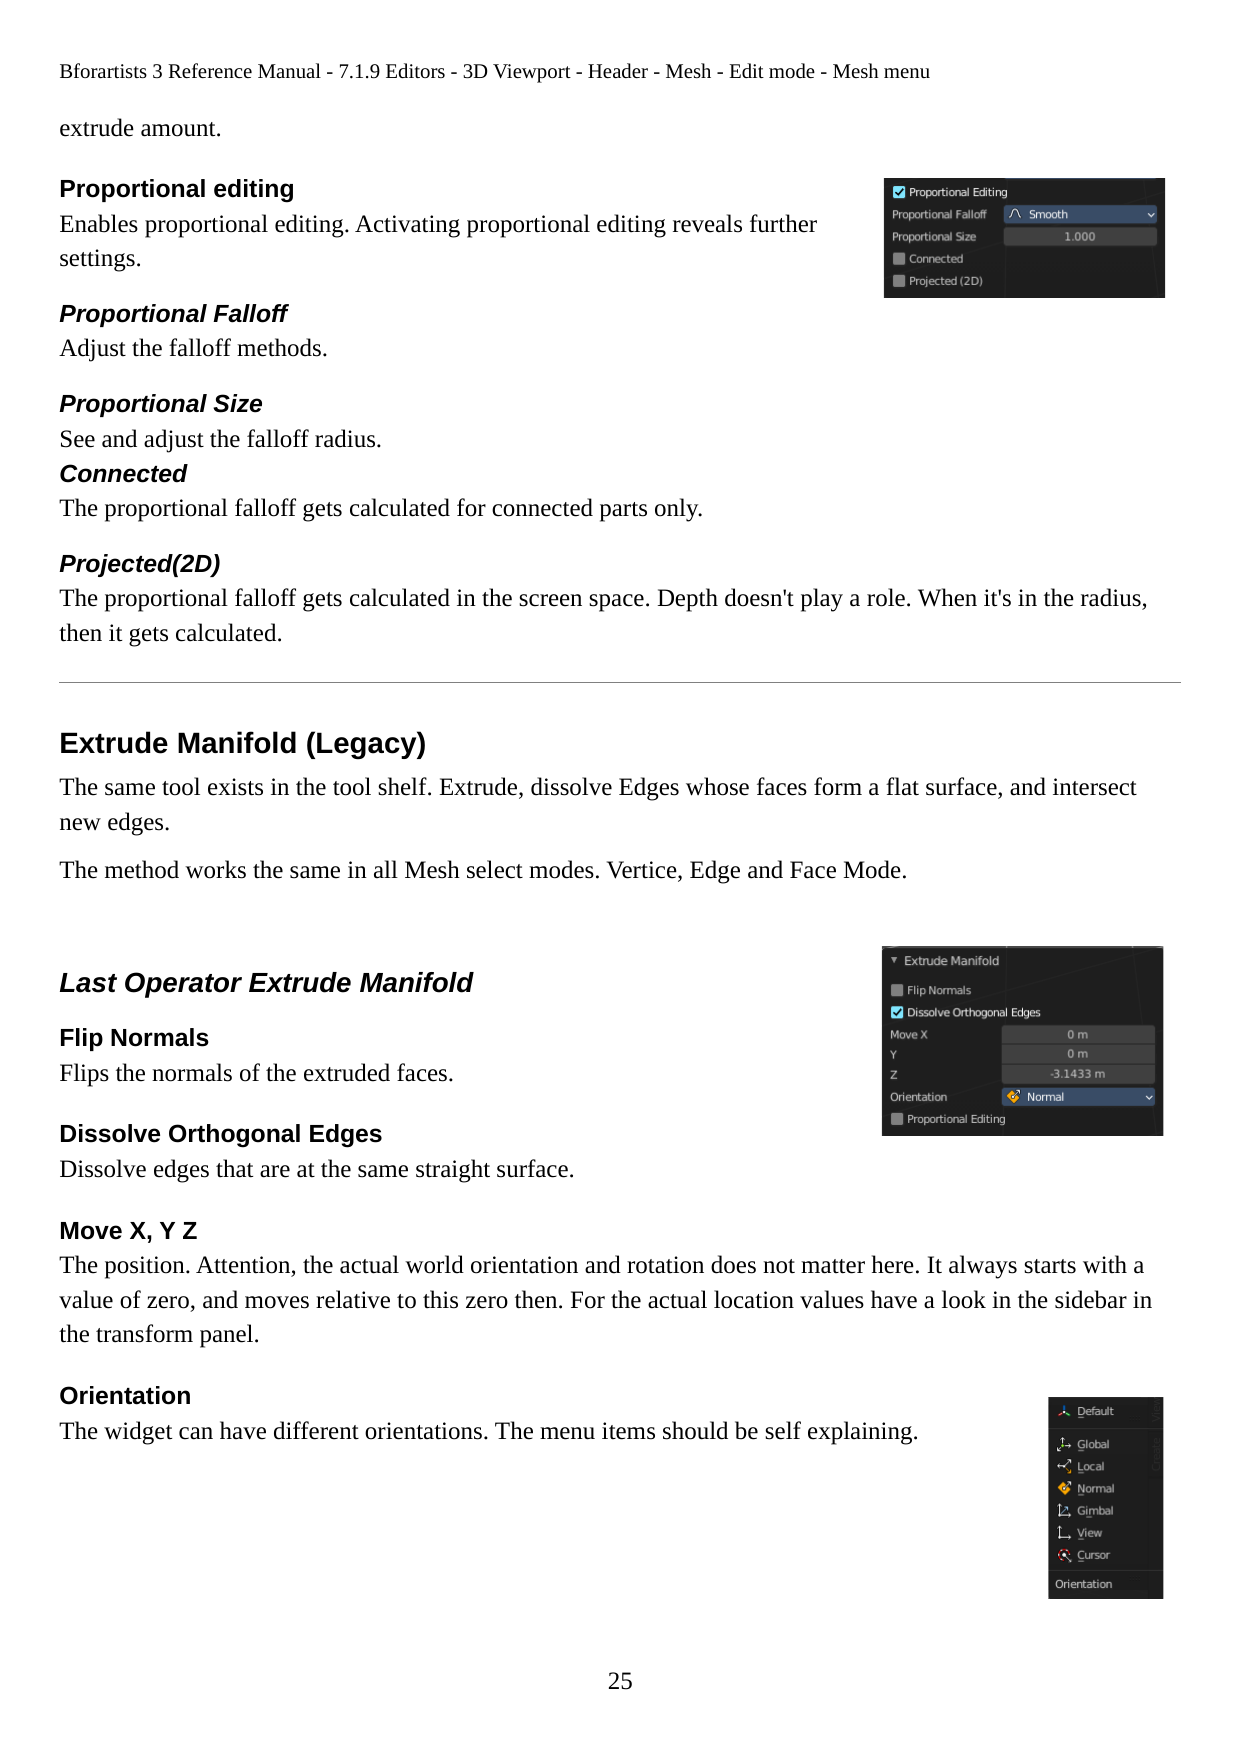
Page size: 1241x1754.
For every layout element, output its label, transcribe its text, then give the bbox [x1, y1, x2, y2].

text The position. Attention, the actual world orientation and rotation does not matter here. It always starts with a value of zero, and moves relative to this zero then. For the actual location values have a look in the sidebar in the transform panel. [59, 1251, 1181, 1348]
subtitle Orientation [59, 1381, 1181, 1410]
subtitle Connected [59, 459, 1181, 487]
picture [881, 946, 1164, 1136]
subtitle Proportional editing [59, 174, 1181, 203]
subtitle Projected(2D) [59, 549, 1181, 577]
text Flips the normals of the extruded faces. [59, 1058, 881, 1087]
subtitle [1164, 1023, 1181, 1052]
subtitle Proportional Size [59, 389, 1181, 417]
text Dissolve edges that are at the same straight surface. [59, 1154, 1181, 1183]
text The same tool exists in the tool shelf. Extrude, dissolve Edges whose faces form a flat surface, and intersect new edges. [59, 772, 1181, 835]
text extrude amount. [59, 113, 1181, 141]
picture [1048, 1397, 1164, 1599]
text The method works the same in all Mesh select modes. Vertice, Edge and Face Mode. [59, 856, 1181, 884]
text See and adjust the falloff radius. [59, 424, 1181, 452]
subtitle Last Operator Extrude Manifold [59, 966, 881, 998]
subtitle Move X, Y Z [59, 1216, 1181, 1244]
subtitle Dissolve Orthogonal Edges [59, 1119, 1181, 1148]
subtitle Flip Normals [59, 1023, 881, 1052]
subtitle Proportional Falloff [59, 299, 1181, 327]
text Adjust the falloff methods. [59, 333, 1181, 362]
picture [883, 178, 1166, 298]
text The widget can have different orientations. The menu items should be self explaining. [59, 1416, 1048, 1445]
text The proportional falloff gets calculated in the screen space. Depth doesn't play a role. When it's in the radius, then it gets calculated. [59, 583, 1181, 647]
subtitle Extrude Manifold (Legacy) [59, 726, 1181, 759]
text The proportional falloff gets calculated for connected parts only. [59, 493, 1181, 522]
text Enables proportional editing. Activating proportional editing reveals further settings. [59, 209, 883, 272]
